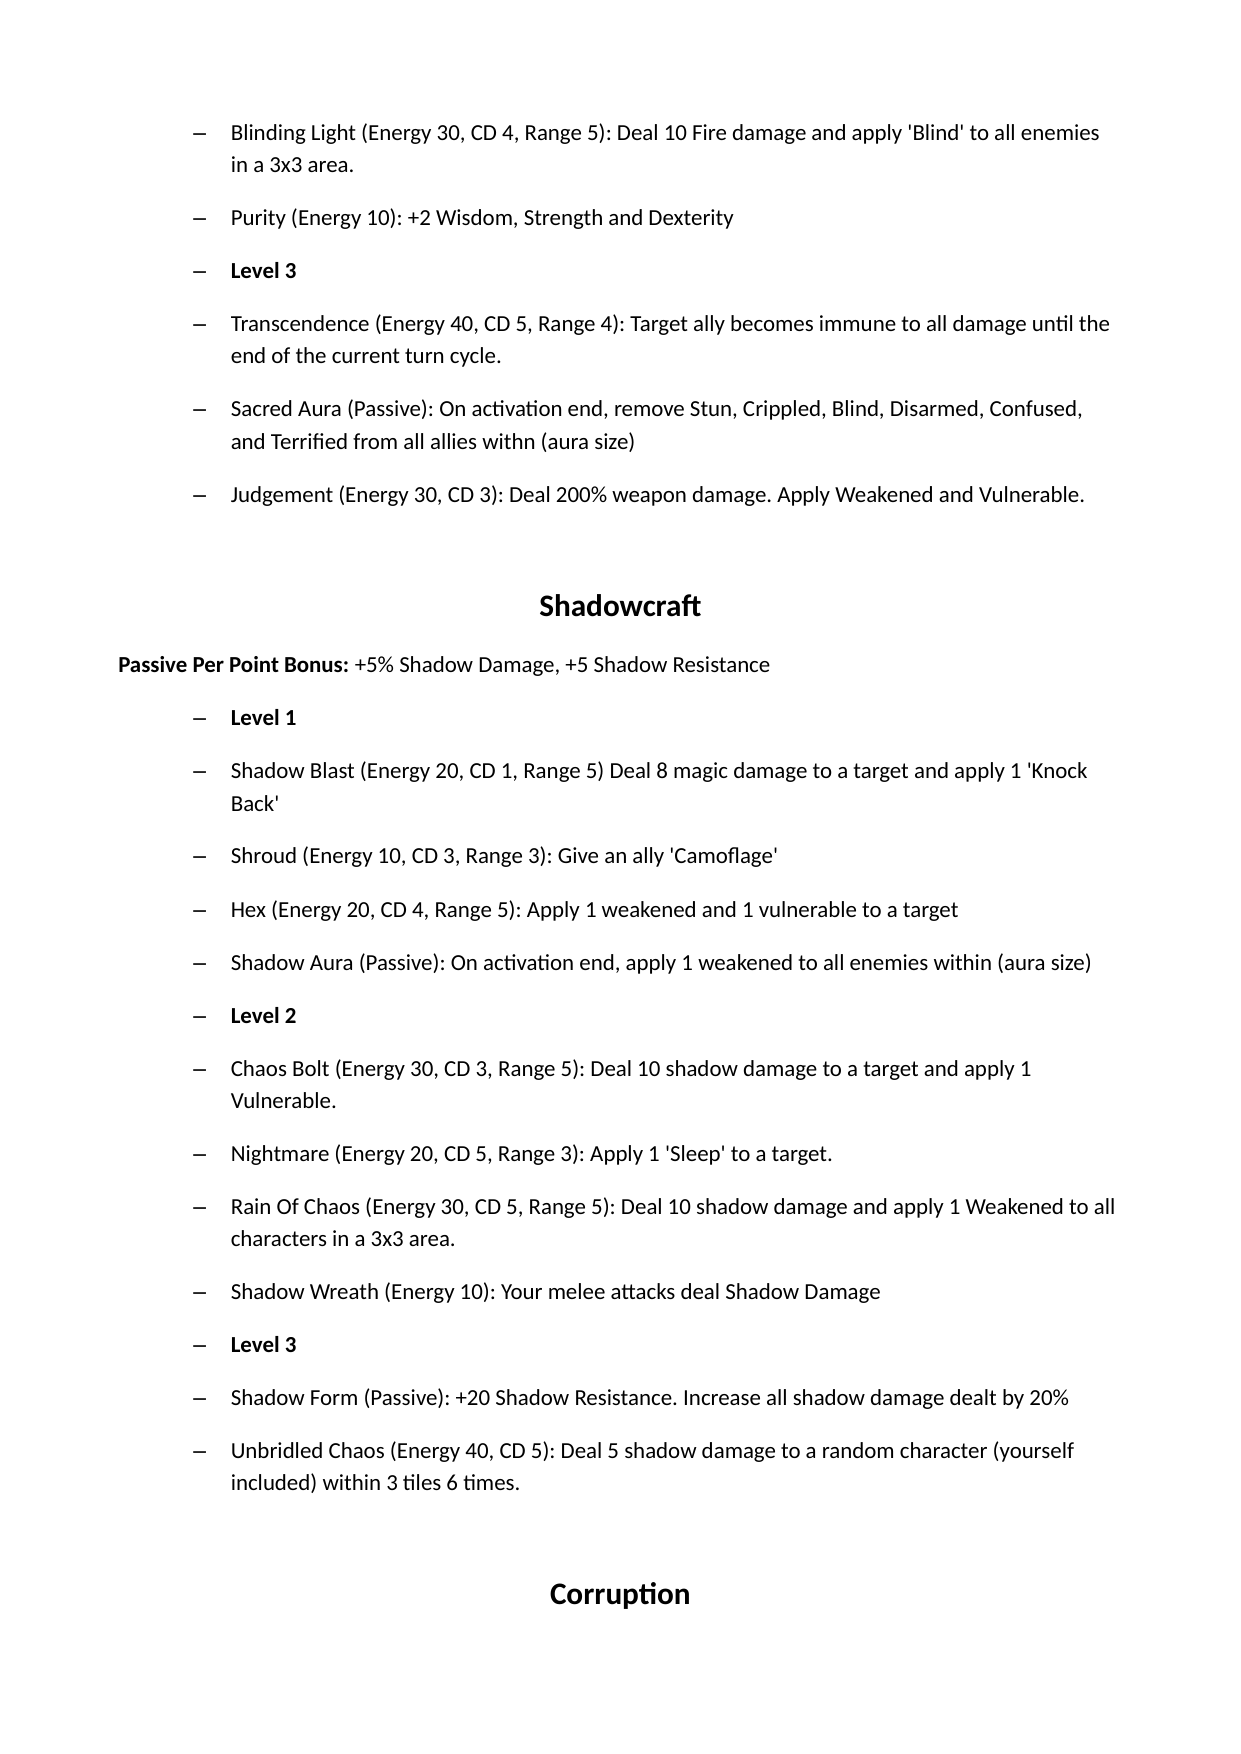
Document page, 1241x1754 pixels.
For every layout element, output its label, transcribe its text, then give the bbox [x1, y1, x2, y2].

list Level 3 [193, 256, 1122, 284]
list Purity (Energy 10): +2 Wisdom, Strength and Dexterity [193, 203, 1122, 231]
list Level 1 [193, 703, 1122, 731]
list Shadow Form (Passive): +20 Shadow Resistance. Increase all shadow damage dealt by 20% [193, 1383, 1122, 1411]
text Shadowcraft [118, 586, 1122, 624]
list Blinding Light (Energy 30, CD 4, Range 5): Deal 10 Fire damage and apply 'Blind' to all enemies in a 3x3 area. [193, 118, 1122, 178]
list Shroud (Energy 10, CD 3, Range 3): Give an ally 'Camoflage' [193, 842, 1122, 870]
list Nightmare (Energy 20, CD 5, Range 3): Apply 1 'Sleep' to a target. [193, 1139, 1122, 1167]
text Corruption [118, 1574, 1122, 1613]
list Chaos Bolt (Energy 30, CD 3, Range 5): Deal 10 shadow damage to a target and apply 1 Vulnerable. [193, 1054, 1122, 1114]
list Sacred Aura (Passive): On activation end, remove Stun, Crippled, Blind, Disarmed, Confused, and Terrified from all allies withn (aura size) [193, 394, 1122, 455]
list Hex (Energy 20, CD 4, Range 5): Apply 1 weakened and 1 vulnerable to a target [193, 895, 1122, 923]
list Level 2 [193, 1001, 1122, 1029]
list Shadow Wreath (Energy 10): Your melee attacks deal Shadow Damage [193, 1277, 1122, 1305]
list Level 3 [193, 1330, 1122, 1358]
list Unbridled Chaos (Energy 40, CD 5): Deal 5 shadow damage to a random character (yourself included) within 3 tiles 6 times. [193, 1436, 1122, 1496]
list Shadow Blast (Energy 20, CD 1, Range 5) Deal 8 magic damage to a target and apply 1 'Knock Back' [193, 756, 1122, 817]
text Passive Per Point Bonus: +5% Shadow Damage, +5 Shadow Resistance [118, 650, 1122, 678]
list Transcendence (Energy 40, CD 5, Range 4): Target ally becomes immune to all damage until the end of the current turn cycle. [193, 309, 1122, 369]
list Shadow Aura (Passive): On activation end, apply 1 weakened to all enemies within (aura size) [193, 948, 1122, 976]
list Rain Of Chaos (Energy 30, CD 5, Range 5): Deal 10 shadow damage and apply 1 Weakened to all characters in a 3x3 area. [193, 1192, 1122, 1252]
list Judgement (Energy 30, CD 3): Deal 200% weapon damage. Apply Weakened and Vulnerable. [193, 480, 1122, 508]
